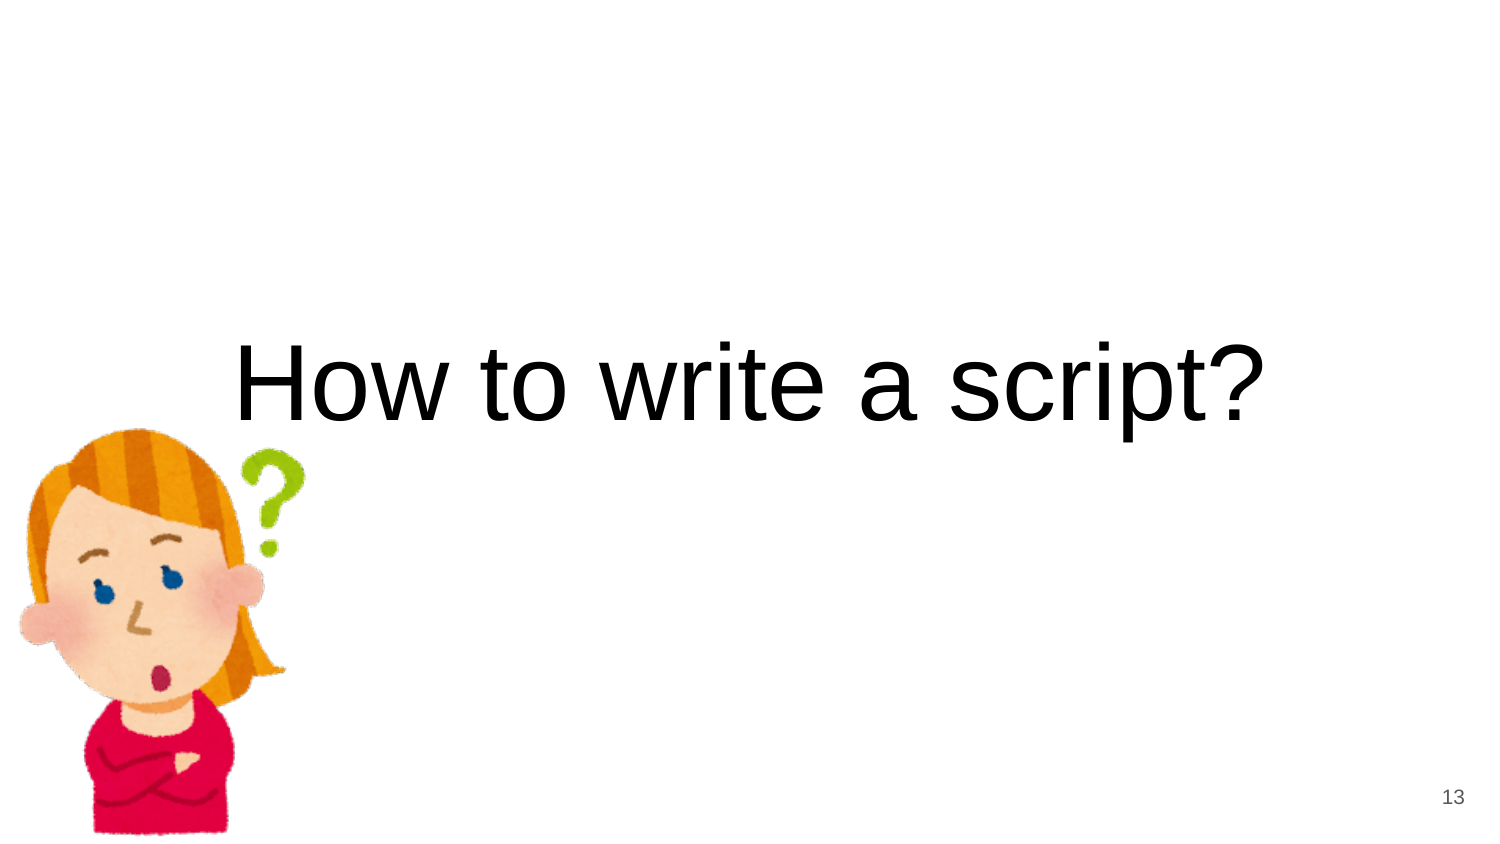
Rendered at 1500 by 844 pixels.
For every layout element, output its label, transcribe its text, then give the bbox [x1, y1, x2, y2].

picture [0, 421, 318, 844]
slide_number [1389, 764, 1480, 830]
title How to write a script? [51, 122, 1449, 459]
